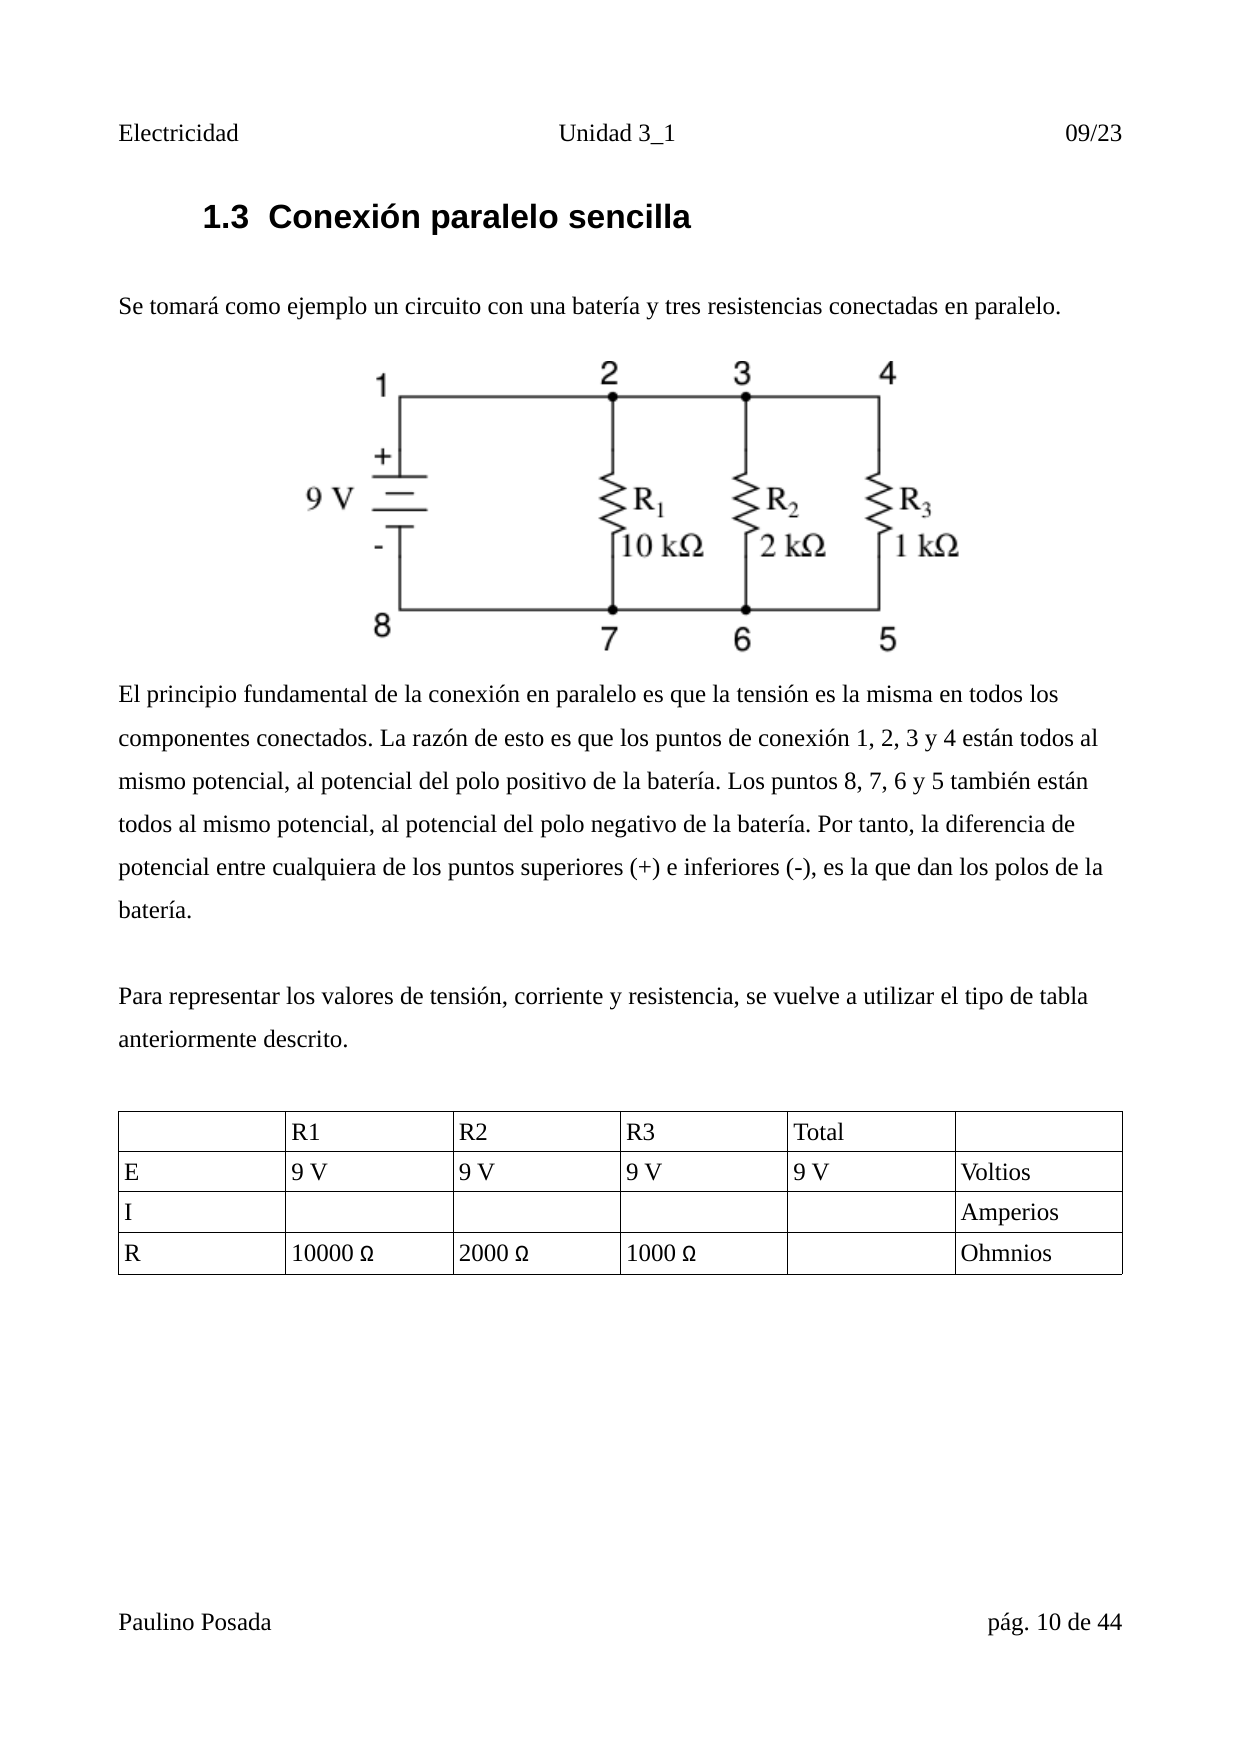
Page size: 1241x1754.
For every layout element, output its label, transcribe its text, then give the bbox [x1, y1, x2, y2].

table_cell [454, 1192, 620, 1232]
table_cell I [119, 1192, 285, 1232]
table_cell [788, 1192, 955, 1232]
table_cell 9 V [788, 1152, 955, 1191]
table_header R2 [454, 1112, 620, 1151]
table_cell [621, 1192, 787, 1232]
text El principio fundamental de la conexión en paralelo es que la tensión es la misma en todos los componentes conectados. La razón de esto es que los puntos de conexión 1, 2, 3 y 4 están todos al mismo potencial, al potencial del polo positivo de la batería. Los puntos 8, 7, 6 y 5 también están todos al mismo potencial, al potencial del polo negativo de la batería. Por tanto, la diferencia de potencial entre cualquiera de los puntos superiores (+) e inferiores (-), es la que dan los polos de la batería. [118, 679, 1122, 924]
table_cell E [119, 1152, 285, 1191]
picture [267, 361, 973, 657]
table_header [956, 1112, 1122, 1151]
table_header R1 [286, 1112, 453, 1151]
table_cell [788, 1233, 955, 1273]
table_cell Amperios [956, 1192, 1122, 1232]
table_cell 9 V [286, 1152, 453, 1191]
text Se tomará como ejemplo un circuito con una batería y tres resistencias conectadas en paralelo. [118, 291, 1122, 320]
table_cell R [119, 1233, 285, 1273]
table_header [119, 1112, 285, 1151]
table_cell Ohmnios [956, 1233, 1122, 1273]
table_cell 10000 Ω [286, 1233, 453, 1273]
subtitle Conexión paralelo sencilla [193, 197, 1122, 236]
text Para representar los valores de tensión, corriente y resistencia, se vuelve a utilizar el tipo de tabla anteriormente descrito. [118, 981, 1122, 1053]
table_cell 2000 Ω [454, 1233, 620, 1273]
table_cell 9 V [454, 1152, 620, 1191]
table_cell 1000 Ω [621, 1233, 787, 1273]
table_cell 9 V [621, 1152, 787, 1191]
table_header R3 [621, 1112, 787, 1151]
table_cell [286, 1192, 453, 1232]
table_header Total [788, 1112, 955, 1151]
table_cell Voltios [956, 1152, 1122, 1191]
